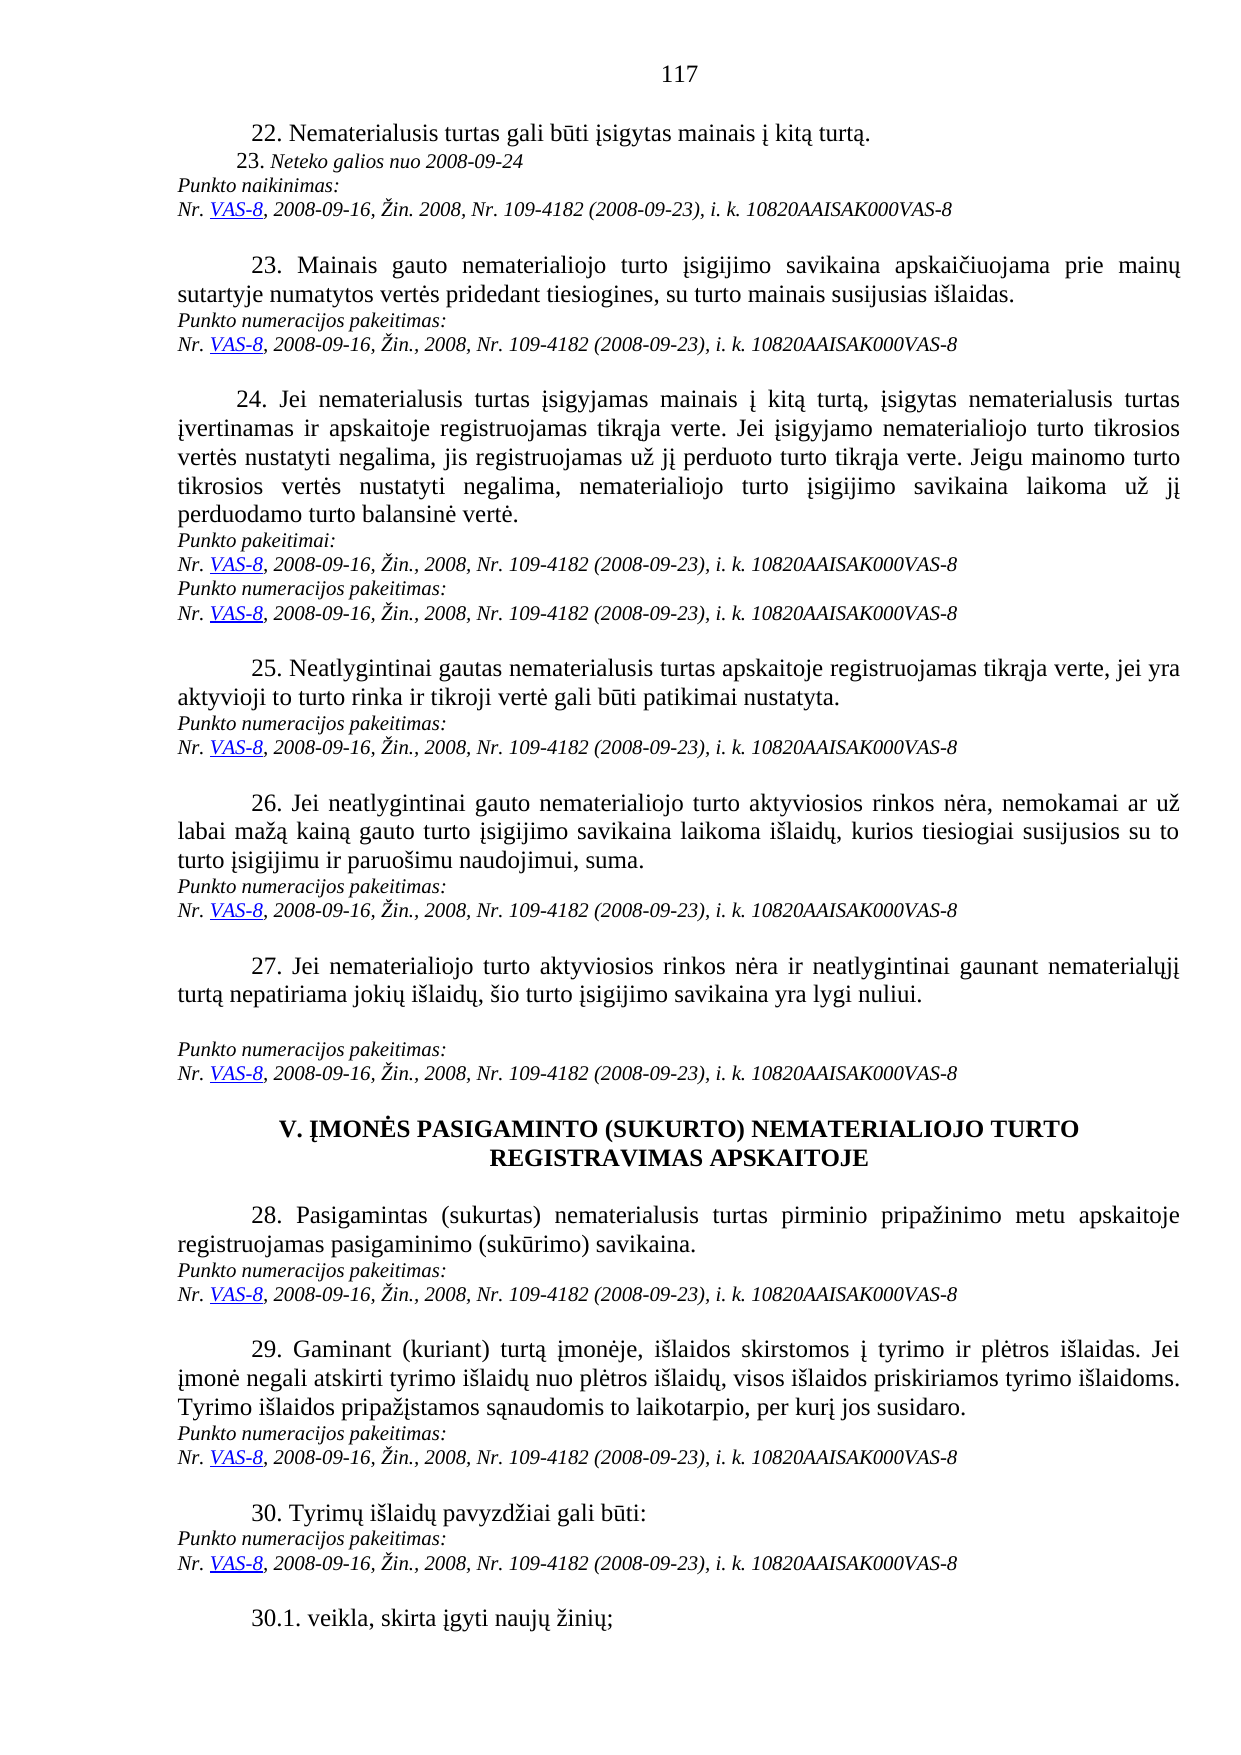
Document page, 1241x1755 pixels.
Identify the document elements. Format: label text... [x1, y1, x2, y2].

text Nr. VAS-8, 2008-09-16, Žin. 2008, Nr. 109-4182 (2008-09-23), i. k. 10820AAISAK000VAS-8 [177, 197, 1181, 221]
text 25. Neatlygintinai gautas nematerialusis turtas apskaitoje registruojamas tikrąja verte, jei yra aktyvioji to turto rinka ir tikroji vertė gali būti patikimai nustatyta. [177, 653, 1181, 711]
text Punkto naikinimas: [177, 173, 1181, 197]
text 26. Jei neatlygintinai gauto nematerialiojo turto aktyviosios rinkos nėra, nemokamai ar už labai mažą kainą gauto turto įsigijimo savikaina laikoma išlaidų, kurios tiesiogiai susijusios su to turto įsigijimu ir paruošimu naudojimui, suma. [177, 788, 1181, 874]
text Nr. VAS-8, 2008-09-16, Žin., 2008, Nr. 109-4182 (2008-09-23), i. k. 10820AAISAK000VAS-8 [177, 898, 1181, 922]
text Punkto numeracijos pakeitimas: [177, 308, 1181, 332]
text Nr. VAS-8, 2008-09-16, Žin., 2008, Nr. 109-4182 (2008-09-23), i. k. 10820AAISAK000VAS-8 [177, 1061, 1181, 1085]
text Nr. VAS-8, 2008-09-16, Žin., 2008, Nr. 109-4182 (2008-09-23), i. k. 10820AAISAK000VAS-8 [177, 332, 1181, 356]
text Nr. VAS-8, 2008-09-16, Žin., 2008, Nr. 109-4182 (2008-09-23), i. k. 10820AAISAK000VAS-8 [177, 600, 1181, 624]
text Nr. VAS-8, 2008-09-16, Žin., 2008, Nr. 109-4182 (2008-09-23), i. k. 10820AAISAK000VAS-8 [177, 1550, 1181, 1574]
text Punkto numeracijos pakeitimas: [177, 1526, 1181, 1550]
text 29. Gaminant (kuriant) turtą įmonėje, išlaidos skirstomos į tyrimo ir plėtros išlaidas. Jei įmonė negali atskirti tyrimo išlaidų nuo plėtros išlaidų, visos išlaidos priskiriamos tyrimo išlaidoms. Tyrimo išlaidos pripažįstamos sąnaudomis to laikotarpio, per kurį jos susidaro. [177, 1334, 1181, 1421]
text 23. Mainais gauto nematerialiojo turto įsigijimo savikaina apskaičiuojama prie mainų sutartyje numatytos vertės pridedant tiesiogines, su turto mainais susijusias išlaidas. [177, 250, 1181, 308]
text Punkto numeracijos pakeitimas: [177, 711, 1181, 735]
text Punkto numeracijos pakeitimas: [177, 576, 1181, 600]
text Nr. VAS-8, 2008-09-16, Žin., 2008, Nr. 109-4182 (2008-09-23), i. k. 10820AAISAK000VAS-8 [177, 735, 1181, 759]
text Punkto numeracijos pakeitimas: [177, 874, 1181, 898]
text Punkto pakeitimai: [177, 528, 1181, 552]
text 30.1. veikla, skirta įgyti naujų žinių; [177, 1603, 1181, 1632]
text V. ĮMONĖS PASIGAMINTO (SUKURTO) NEMATERIALIOJO TURTO REGISTRAVIMAS APSKAITOJE [177, 1114, 1181, 1171]
text Punkto numeracijos pakeitimas: [177, 1037, 1181, 1061]
text 24. Jei nematerialusis turtas įsigyjamas mainais į kitą turtą, įsigytas nematerialusis turtas įvertinamas ir apskaitoje registruojamas tikrąja verte. Jei įsigyjamo nematerialiojo turto tikrosios vertės nustatyti negalima, jis registruojamas už jį perduoto turto tikrąja verte. Jeigu mainomo turto tikrosios vertės nustatyti negalima, nematerialiojo turto įsigijimo savikaina laikoma už jį perduodamo turto balansinė vertė. [177, 384, 1181, 528]
text Punkto numeracijos pakeitimas: [177, 1258, 1181, 1282]
text Nr. VAS-8, 2008-09-16, Žin., 2008, Nr. 109-4182 (2008-09-23), i. k. 10820AAISAK000VAS-8 [177, 552, 1181, 576]
text Nr. VAS-8, 2008-09-16, Žin., 2008, Nr. 109-4182 (2008-09-23), i. k. 10820AAISAK000VAS-8 [177, 1445, 1181, 1469]
text 22. Nematerialusis turtas gali būti įsigytas mainais į kitą turtą. [177, 118, 1181, 147]
text 28. Pasigamintas (sukurtas) nematerialusis turtas pirminio pripažinimo metu apskaitoje registruojamas pasigaminimo (sukūrimo) savikaina. [177, 1200, 1181, 1258]
text 23. Neteko galios nuo 2008-09-24 [177, 147, 1181, 173]
text 30. Tyrimų išlaidų pavyzdžiai gali būti: [177, 1498, 1181, 1526]
text Punkto numeracijos pakeitimas: [177, 1421, 1181, 1445]
text Nr. VAS-8, 2008-09-16, Žin., 2008, Nr. 109-4182 (2008-09-23), i. k. 10820AAISAK000VAS-8 [177, 1282, 1181, 1306]
text 27. Jei nematerialiojo turto aktyviosios rinkos nėra ir neatlygintinai gaunant nematerialųjį turtą nepatiriama jokių išlaidų, šio turto įsigijimo savikaina yra lygi nuliui. [177, 951, 1181, 1008]
